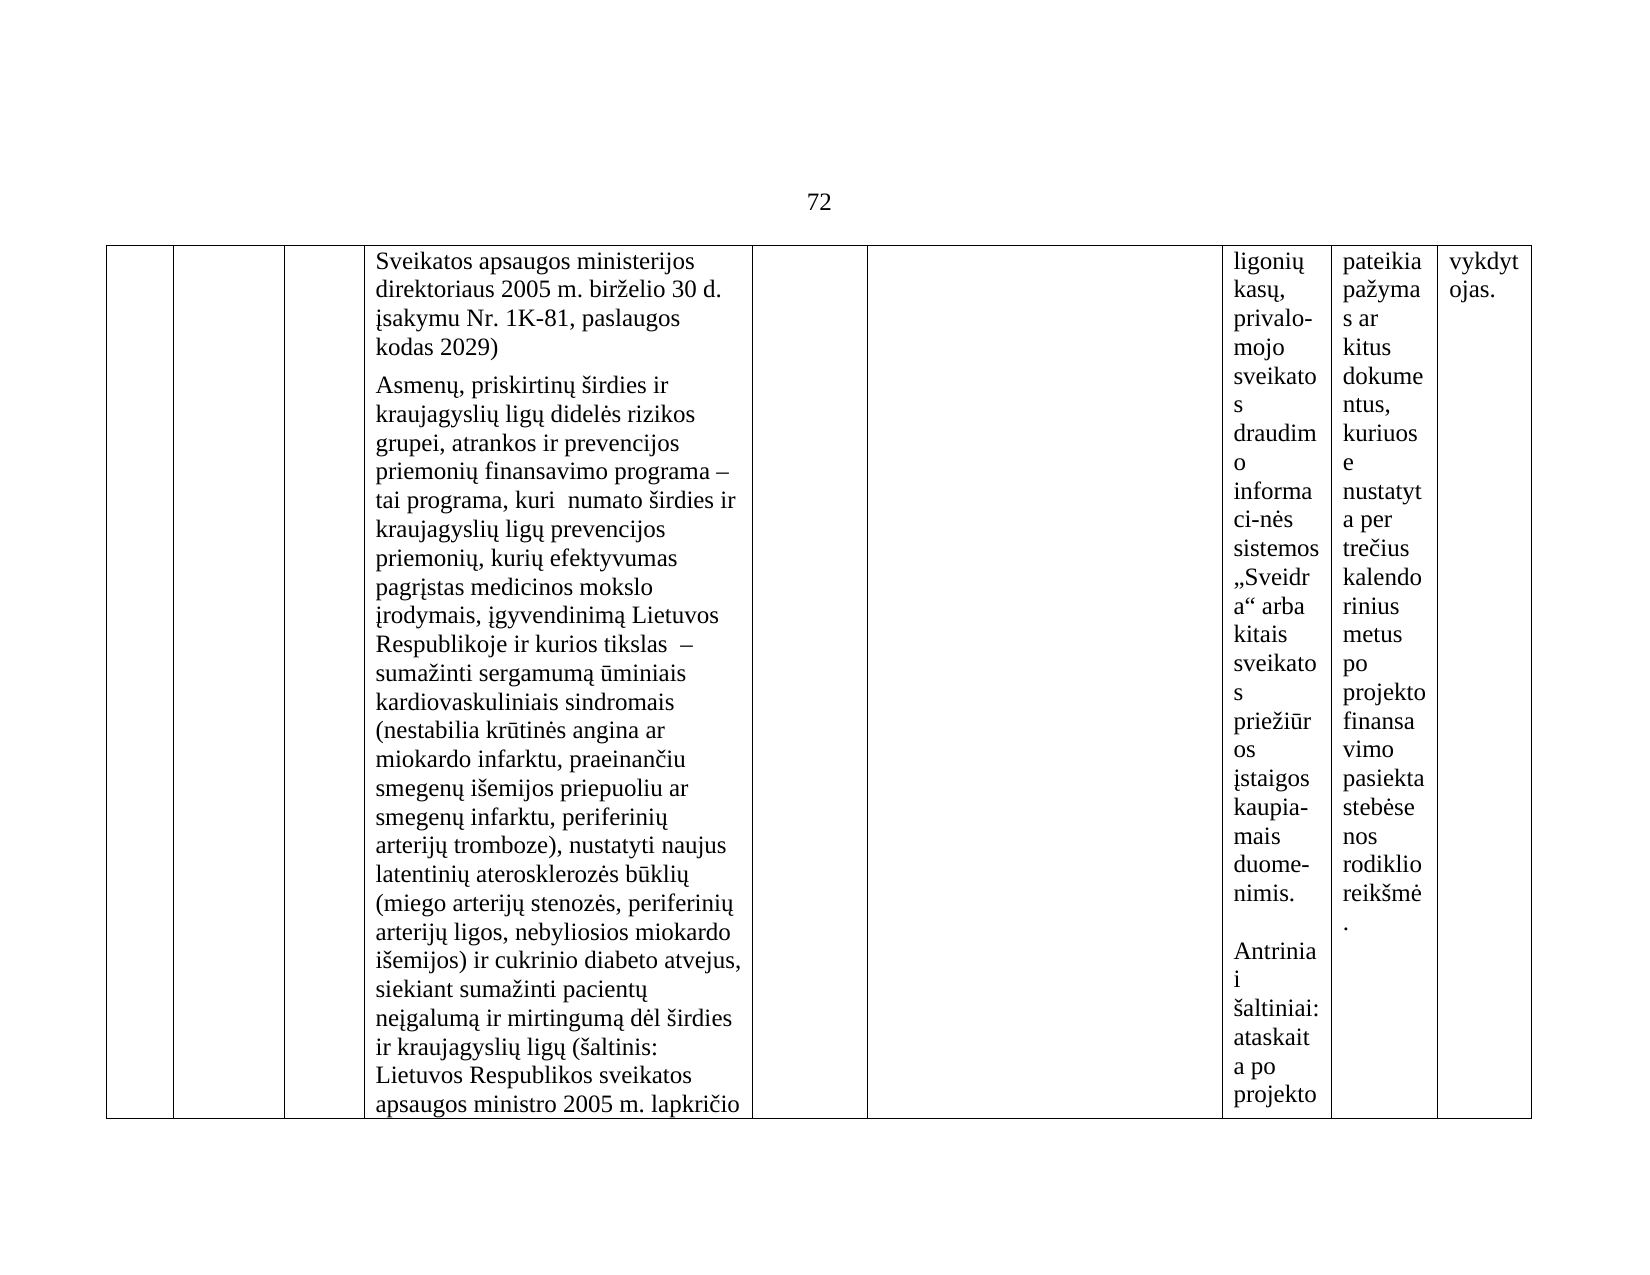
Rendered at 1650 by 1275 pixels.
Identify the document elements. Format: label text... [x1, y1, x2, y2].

table_cell vykdytojas. [1438, 246, 1531, 1118]
table_cell [174, 246, 284, 1118]
table_cell [285, 246, 364, 1118]
table_cell [107, 246, 173, 1118]
table_cell [868, 246, 1222, 1118]
table_cell pateikia pažymas ar kitus dokumentus, kuriuose nustatyta per trečius kalendorinius metus po projekto finansavimo pasiekta stebėsenos rodiklio reikšmė. [1332, 246, 1437, 1118]
table_cell Sveikatos apsaugos ministerijos direktoriaus 2005 m. birželio 30 d. įsakymu Nr. 1K-81, paslaugos kodas 2029) Asmenų, priskirtinų širdies ir kraujagyslių ligų didelės rizikos grupei, atrankos ir prevencijos priemonių finansavimo programa – tai programa, kuri numato širdies ir kraujagyslių ligų prevencijos priemonių, kurių efektyvumas pagrįstas medicinos mokslo įrodymais, įgyvendinimą Lietuvos Respublikoje ir kurios tikslas – sumažinti sergamumą ūminiais kardiovaskuliniais sindromais (nestabilia krūtinės angina ar miokardo infarktu, praeinančiu smegenų išemijos priepuoliu ar smegenų infarktu, periferinių arterijų tromboze), nustatyti naujus latentinių aterosklerozės būklių (miego arterijų stenozės, periferinių arterijų ligos, nebyliosios miokardo išemijos) ir cukrinio diabeto atvejus, siekiant sumažinti pacientų neįgalumą ir mirtingumą dėl širdies ir kraujagyslių ligų (šaltinis: Lietuvos Respublikos sveikatos apsaugos ministro 2005 m. lapkričio [365, 246, 752, 1118]
table_cell ligonių kasų, privalo-mojo sveikatos draudimo informaci-nės sistemos „Sveidra“ arba kitais sveikatos priežiūros įstaigos kaupia-mais duome-nimis. Antriniai šaltiniai: ataskaita po projekto [1223, 246, 1331, 1118]
table_cell [753, 246, 867, 1118]
